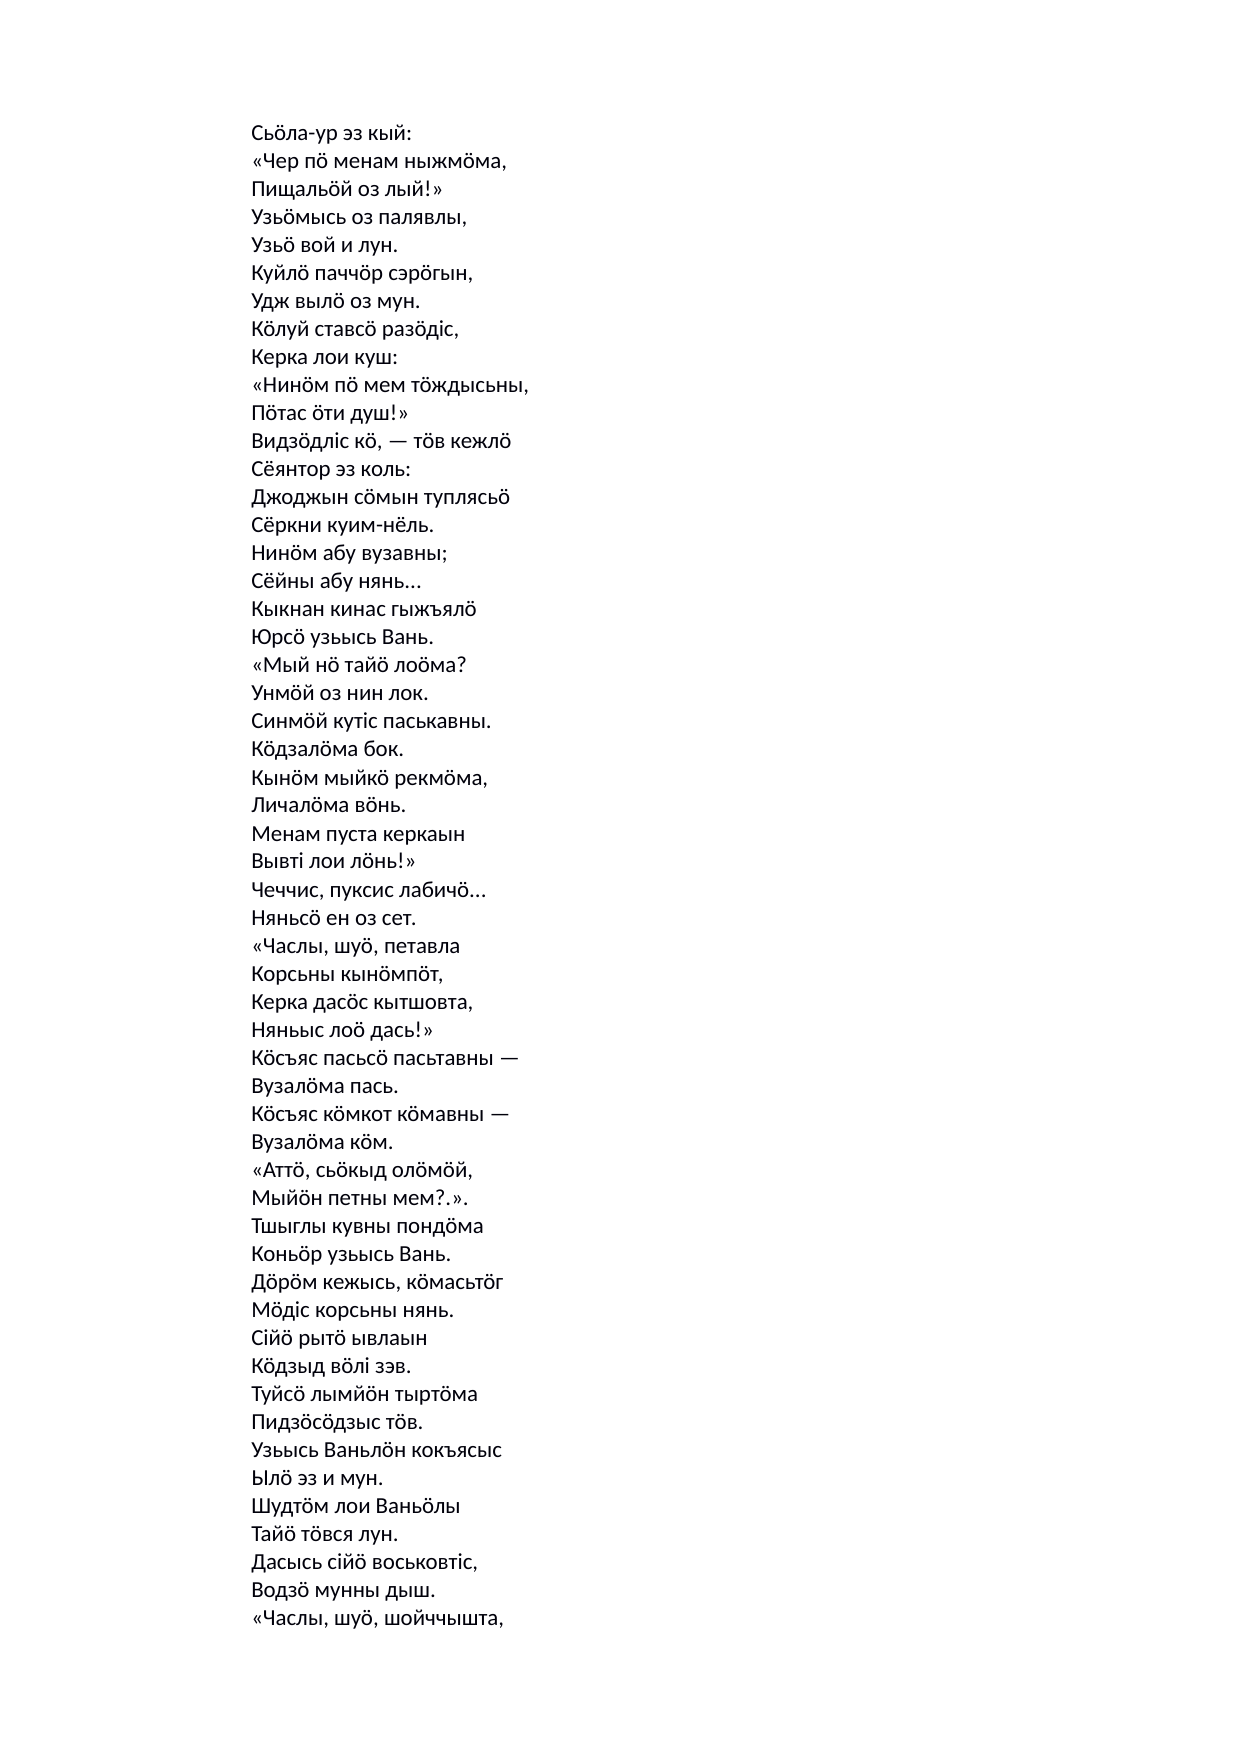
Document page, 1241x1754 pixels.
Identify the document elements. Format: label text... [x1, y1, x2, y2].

text «Часлы, шуӧ, шойччышта, [177, 1603, 1152, 1631]
text Няньсӧ ен оз сет. [177, 903, 1152, 931]
text Туйсӧ лымйӧн тыртӧма [177, 1379, 1152, 1407]
text Кӧлуй ставсӧ разӧдіс, [177, 314, 1152, 342]
text Пищальӧй оз лый!» [177, 174, 1152, 202]
text Узьысь Ваньлӧн кокъясыс [177, 1435, 1152, 1463]
text Куйлӧ паччӧр сэрӧгын, [177, 258, 1152, 286]
text Сёркни куим-нёль. [177, 510, 1152, 538]
text Дасысь сійӧ воськовтіс, [177, 1547, 1152, 1575]
text Кынӧм мыйкӧ рекмӧма, [177, 763, 1152, 791]
text Ылӧ эз и мун. [177, 1463, 1152, 1491]
text Мыйӧн петны мем?.». [177, 1183, 1152, 1211]
text Нинӧм абу вузавны; [177, 538, 1152, 566]
text Унмӧй оз нин лок. [177, 678, 1152, 707]
text «Часлы, шуӧ, петавла [177, 931, 1152, 959]
text Вывті лои лӧнь!» [177, 847, 1152, 875]
text Узьӧмысь оз палявлы, [177, 202, 1152, 230]
text Водзӧ мунны дыш. [177, 1575, 1152, 1603]
text «Чер пӧ менам ныжмӧма, [177, 146, 1152, 174]
text Тайӧ тӧвся лун. [177, 1519, 1152, 1547]
text Няньыс лоӧ дась!» [177, 1015, 1152, 1043]
text Коньӧр узьысь Вань. [177, 1239, 1152, 1267]
text Кыкнан кинас гыжъялӧ [177, 594, 1152, 622]
text Кӧдзалӧма бок. [177, 734, 1152, 763]
text Сійӧ рытӧ ывлаын [177, 1323, 1152, 1351]
text Синмӧй кутіс паськавны. [177, 707, 1152, 734]
text Кӧсъяс кӧмкот кӧмавны — [177, 1099, 1152, 1127]
text Керка лои куш: [177, 342, 1152, 370]
text «Нинӧм пӧ мем тӧждысьны, [177, 370, 1152, 398]
text Мӧдіс корсьны нянь. [177, 1295, 1152, 1323]
text Чеччис, пуксис лабичӧ... [177, 875, 1152, 903]
text Дӧрӧм кежысь, кӧмасьтӧг [177, 1267, 1152, 1295]
text Пидзӧсӧдзыс тӧв. [177, 1407, 1152, 1435]
text Сёянтор эз коль: [177, 454, 1152, 482]
text Джоджын сӧмын туплясьӧ [177, 482, 1152, 510]
text Сёйны абу нянь... [177, 566, 1152, 594]
text Видзӧдліс кӧ, — тӧв кежлӧ [177, 426, 1152, 454]
text Вузалӧма кӧм. [177, 1127, 1152, 1155]
text Личалӧма вӧнь. [177, 791, 1152, 819]
text Сьӧла-ур эз кый: [177, 118, 1152, 146]
text Шудтӧм лои Ваньӧлы [177, 1491, 1152, 1519]
text Кӧсъяс пасьсӧ пасьтавны — [177, 1043, 1152, 1071]
text Удж вылӧ оз мун. [177, 286, 1152, 314]
text «Аттӧ, сьӧкыд олӧмӧй, [177, 1155, 1152, 1183]
text Вузалӧма пась. [177, 1071, 1152, 1099]
text Пӧтас ӧти душ!» [177, 398, 1152, 426]
text Менам пуста керкаын [177, 819, 1152, 847]
text Юрсӧ узьысь Вань. [177, 622, 1152, 651]
text Корсьны кынӧмпӧт, [177, 959, 1152, 987]
text Узьӧ вой и лун. [177, 230, 1152, 258]
text Керка дасӧс кытшовта, [177, 987, 1152, 1015]
text Тшыглы кувны пондӧма [177, 1211, 1152, 1239]
text «Мый нӧ тайӧ лоӧма? [177, 651, 1152, 678]
text Кӧдзыд вӧлі зэв. [177, 1351, 1152, 1379]
